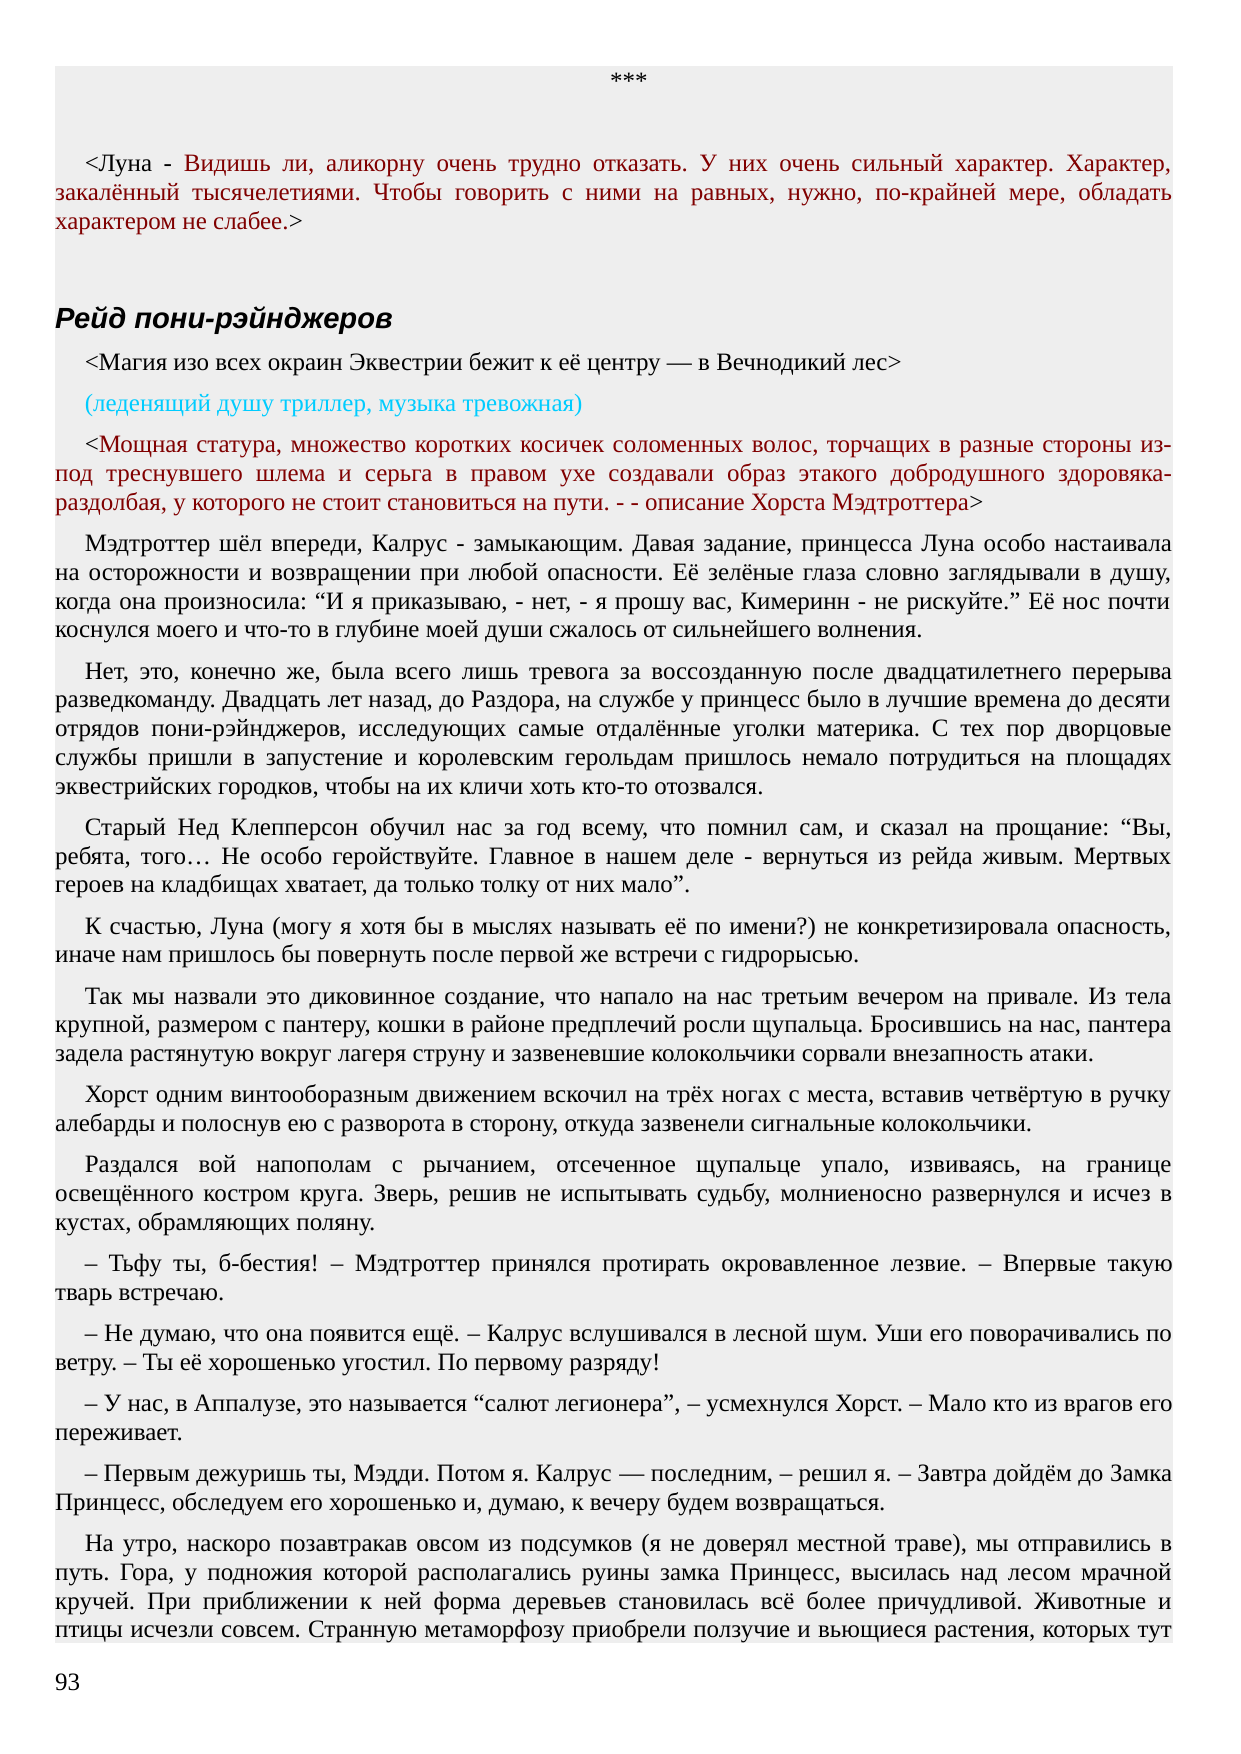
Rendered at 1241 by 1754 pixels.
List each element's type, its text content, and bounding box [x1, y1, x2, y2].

text Мэдтроттер шёл впереди, Калрус - замыкающим. Давая задание, принцесса Луна особо настаивала на осторожности и возвращении при любой опасности. Её зелёные глаза словно заглядывали в душу, когда она произносила: “И я приказываю, - нет, - я прошу вас, Кимеринн - не рискуйте.” Её нос почти коснулся моего и что-то в глубине моей души сжалось от сильнейшего волнения. [55, 528, 1173, 643]
subtitle Рейд пони-рэйнджеров [55, 301, 1173, 334]
text Хорст одним винтооборазным движением вскочил на трёх ногах с места, вставив четвёртую в ручку алебарды и полоснув ею с разворота в сторону, откуда зазвенели сигнальные колокольчики. [55, 1079, 1173, 1137]
text К счастью, Луна (могу я хотя бы в мыслях называть её по имени?) не конкретизировала опасность, иначе нам пришлось бы повернуть после первой же встречи с гидрорысью. [55, 911, 1173, 968]
text <Мощная статура, множество коротких косичек соломенных волос, торчащих в разные стороны из-под треснувшего шлема и серьга в правом ухе создавали образ этакого добродушного здоровяка-раздолбая, у которого не стоит становиться на пути. - - описание Хорста Мэдтроттера> [55, 429, 1173, 516]
text Нет, это, конечно же, была всего лишь тревога за воссозданную после двадцатилетнего перерыва разведкоманду. Двадцать лет назад, до Раздора, на службе у принцесс было в лучшие времена до десяти отрядов пони-рэйнджеров, исследующих самые отдалённые уголки материка. С тех пор дворцовые службы пришли в запустение и королевским герольдам пришлось немало потрудиться на площадях эквестрийских городков, чтобы на их кличи хоть кто-то отозвался. [55, 656, 1173, 799]
text – Не думаю, что она появится ещё. – Калрус вслушивался в лесной шум. Уши его поворачивались по ветру. – Ты её хорошенько угостил. По первому разряду! [55, 1318, 1173, 1376]
text На утро, наскоро позавтракав овсом из подсумков (я не доверял местной траве), мы отправились в путь. Гора, у подножия которой располагались руины замка Принцесс, высилась над лесом мрачной кручей. При приближении к ней форма деревьев становилась всё более причудливой. Животные и птицы исчезли совсем. Странную метаморфозу приобрели ползучие и вьющиеся растения, которых тут [55, 1528, 1173, 1643]
text *** [55, 66, 1173, 95]
text Так мы назвали это диковинное создание, что напало на нас третьим вечером на привале. Из тела крупной, размером с пантеру, кошки в районе предплечий росли щупальца. Бросившись на нас, пантера задела растянутую вокруг лагеря струну и зазвеневшие колокольчики сорвали внезапность атаки. [55, 981, 1173, 1067]
text <Магия изо всех окраин Эквестрии бежит к её центру — в Вечнодикий лес> [55, 347, 1173, 376]
text – У нас, в Аппалузе, это называется “салют легионера”, – усмехнулся Хорст. – Мало кто из врагов его переживает. [55, 1388, 1173, 1446]
text (леденящий душу триллер, музыка тревожная) [55, 388, 1173, 417]
text – Первым дежуришь ты, Мэдди. Потом я. Калрус — последним, – решил я. – Завтра дойдём до Замка Принцесс, обследуем его хорошенько и, думаю, к вечеру будем возвращаться. [55, 1458, 1173, 1516]
text <Луна - Видишь ли, аликорну очень трудно отказать. У них очень сильный характер. Характер, закалённый тысячелетиями. Чтобы говорить с ними на равных, нужно, по-крайней мере, обладать характером не слабее.> [55, 148, 1173, 235]
text – Тьфу ты, б-бестия! – Мэдтроттер принялся протирать окровавленное лезвие. – Впервые такую тварь встречаю. [55, 1248, 1173, 1306]
text Старый Нед Клепперсон обучил нас за год всему, что помнил сам, и сказал на прощание: “Вы, ребята, того… Не особо геройствуйте. Главное в нашем деле - вернуться из рейда живым. Мертвых героев на кладбищах хватает, да только толку от них мало”. [55, 812, 1173, 898]
text Раздался вой напополам с рычанием, отсеченное щупальце упало, извиваясь, на границе освещённого костром круга. Зверь, решив не испытывать судьбу, молниеносно развернулся и исчез в кустах, обрамляющих поляну. [55, 1149, 1173, 1236]
